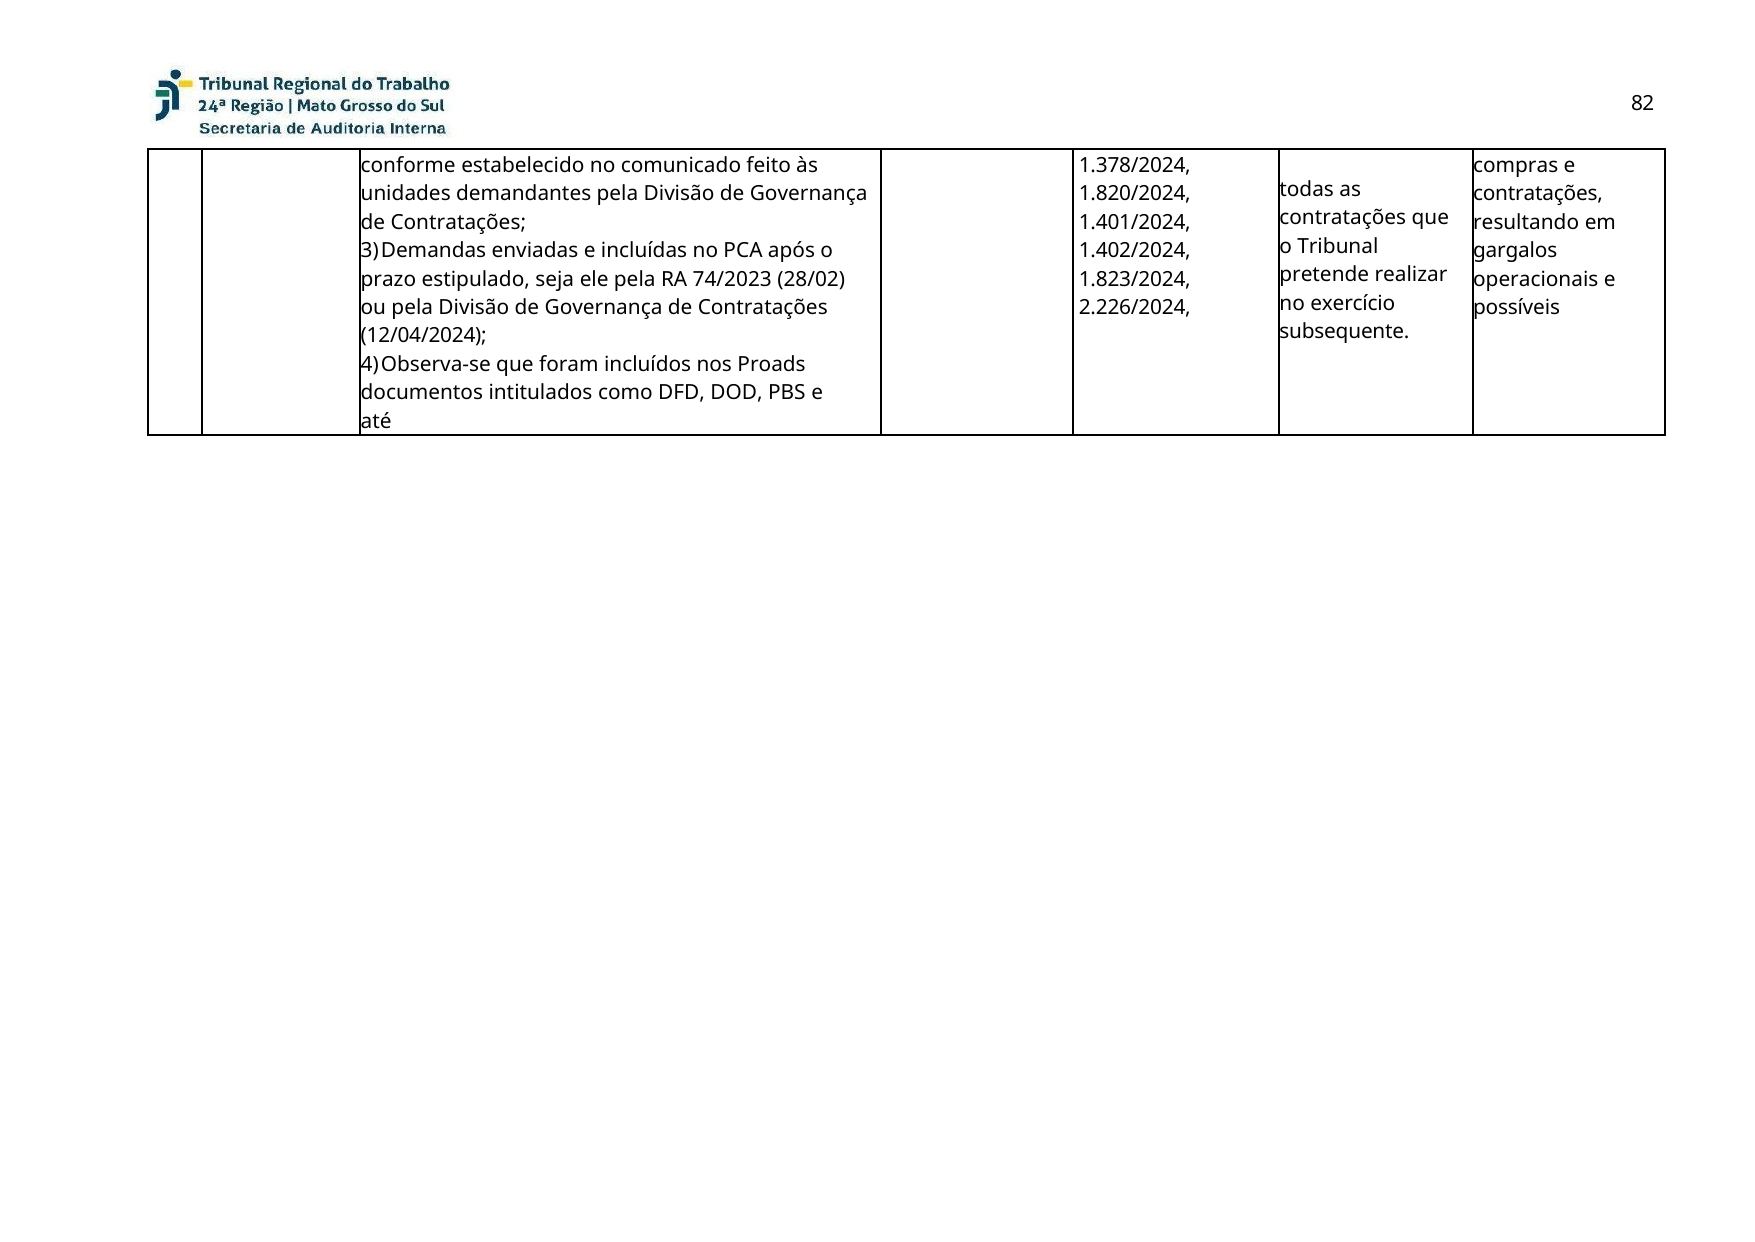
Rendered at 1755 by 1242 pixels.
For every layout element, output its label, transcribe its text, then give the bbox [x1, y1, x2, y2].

table_header 1.378/2024, 1.820/2024, 1.401/2024, 1.402/2024, 1.823/2024, 2.226/2024, [1074, 150, 1278, 434]
table_header [149, 150, 201, 434]
table_header [203, 150, 359, 434]
table_header conforme estabelecido no comunicado feito às unidades demandantes pela Divisão de Governança de Contratações; Demandas enviadas e incluídas no PCA após o prazo estipulado, seja ele pela RA 74/2023 (28/02) ou pela Divisão de Governança de Contratações (12/04/2024); Observa-se que foram incluídos nos Proads documentos intitulados como DFD, DOD, PBS e até [361, 150, 880, 434]
table_header compras e contratações, resultando em gargalos operacionais e possíveis [1474, 150, 1664, 434]
table_header todas as contratações que o Tribunal pretende realizar no exercício subsequente. [1280, 150, 1472, 434]
table_header [882, 150, 1072, 434]
